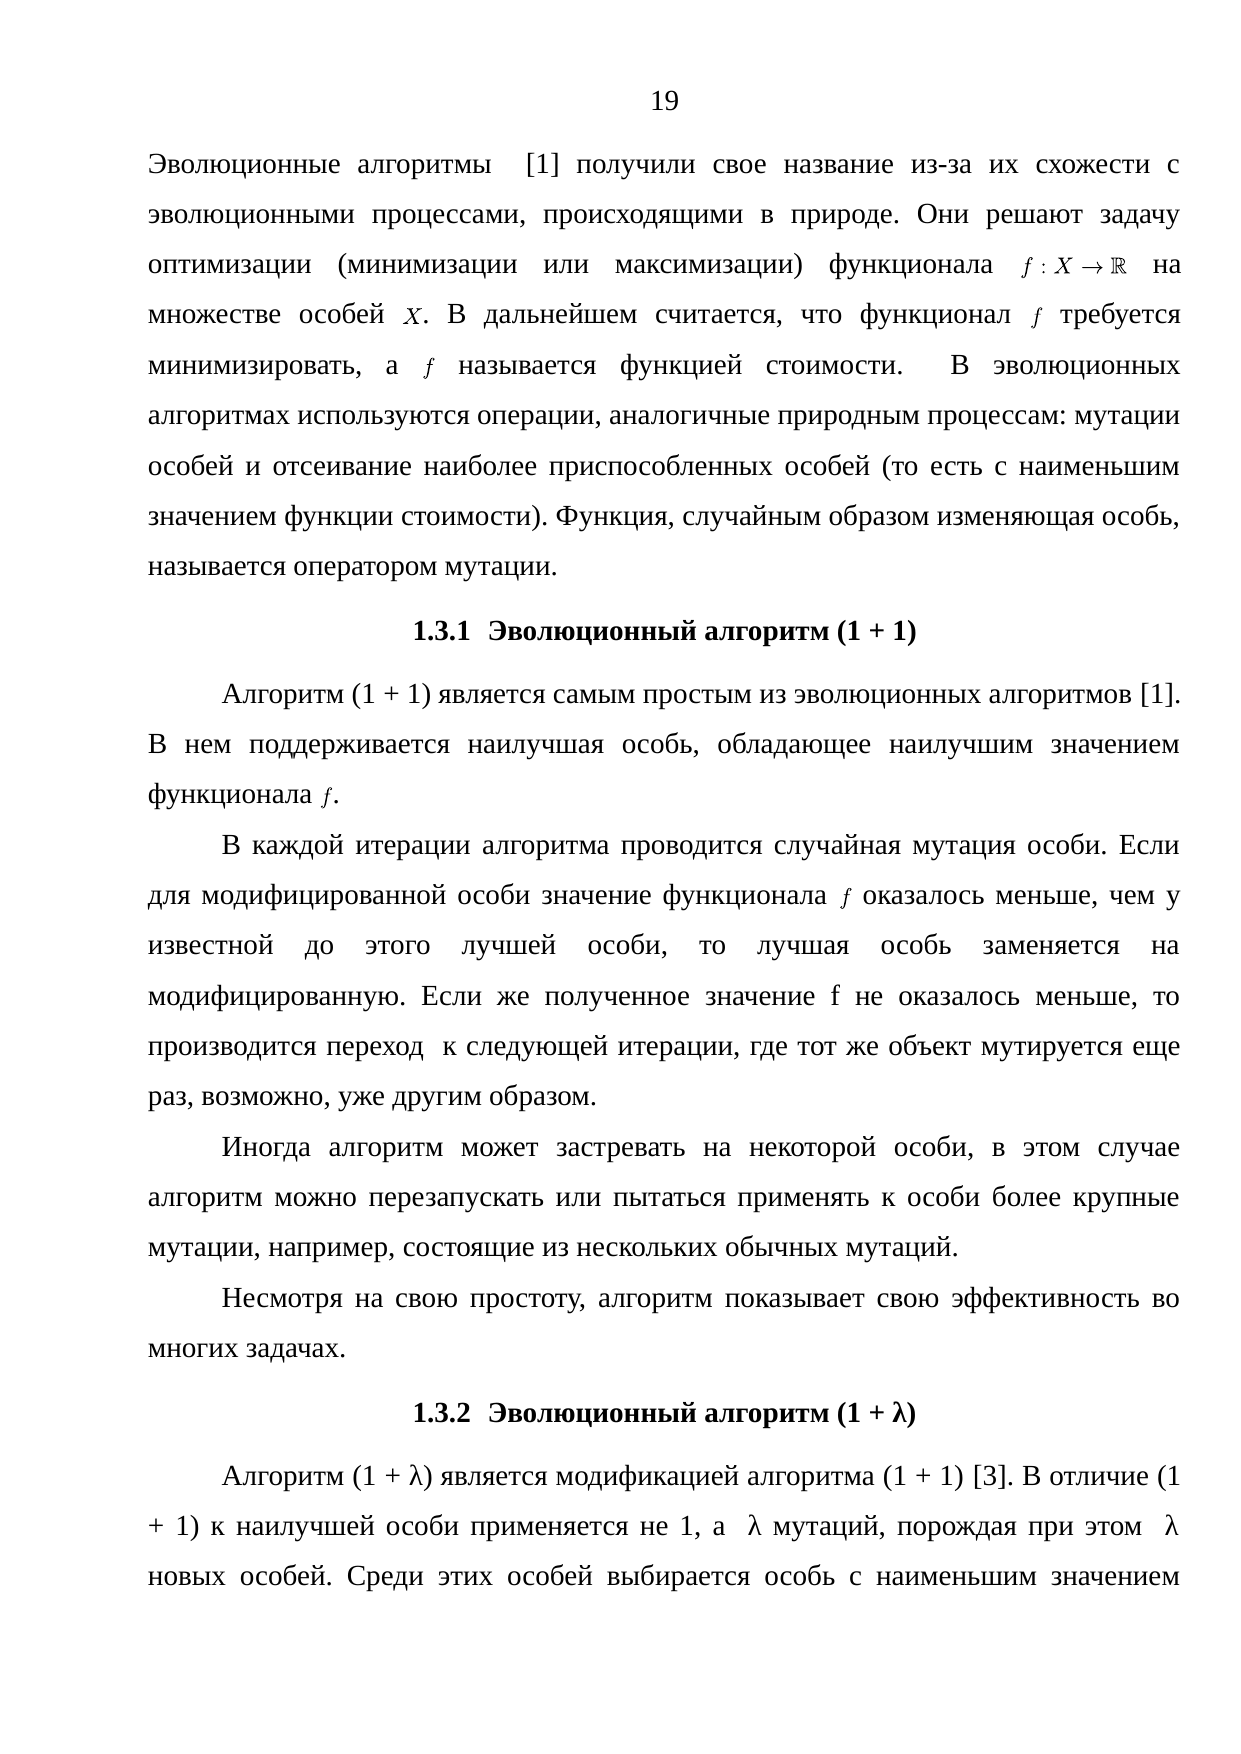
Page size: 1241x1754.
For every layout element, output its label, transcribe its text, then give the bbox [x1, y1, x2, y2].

subtitle Эволюционный алгоритм (1 + λ) [148, 1395, 1181, 1428]
text Несмотря на свою простоту, алгоритм показывает свою эффективность во многих задачах. [148, 1280, 1181, 1363]
text Алгоритм (1 + λ) является модификацией алгоритма (1 + 1) [3]. В отличие (1 + 1) к наилучшей особи применяется не 1, а λ мутаций, порождая при этом λ новых особей. Среди этих особей выбирается особь с наименьшим значением [148, 1458, 1181, 1592]
text Иногда алгоритм может застревать на некоторой особи, в этом случае алгоритм можно перезапускать или пытаться применять к особи более крупные мутации, например, состоящие из нескольких обычных мутаций. [148, 1129, 1181, 1263]
text В каждой итерации алгоритма проводится случайная мутация особи. Если для модифицированной особи значение функционала оказалось меньше, чем у известной до этого лучшей особи, то лучшая особь заменяется на модифицированную. Если же полученное значение f не оказалось меньше, то производится переход к следующей итерации, где тот же объект мутируется еще раз, возможно, уже другим образом. [148, 827, 1181, 1112]
text Алгоритм (1 + 1) является самым простым из эволюционных алгоритмов [1]. В нем поддерживается наилучшая особь, обладающее наилучшим значением функционала . [148, 676, 1181, 810]
text Эволюционные алгоритмы [1] получили свое название из-за их схожести с эволюционными процессами, происходящими в природе. Они решают задачу оптимизации (минимизации или максимизации) функционала на множестве особей . В дальнейшем считается, что функционал требуется минимизировать, а называется функцией стоимости. В эволюционных алгоритмах используются операции, аналогичные природным процессам: мутации особей и отсеивание наиболее приспособленных особей (то есть с наименьшим значением функции стоимости). Функция, случайным образом изменяющая особь, называется оператором мутации. [148, 146, 1181, 582]
subtitle Эволюционный алгоритм (1 + 1) [148, 613, 1181, 647]
